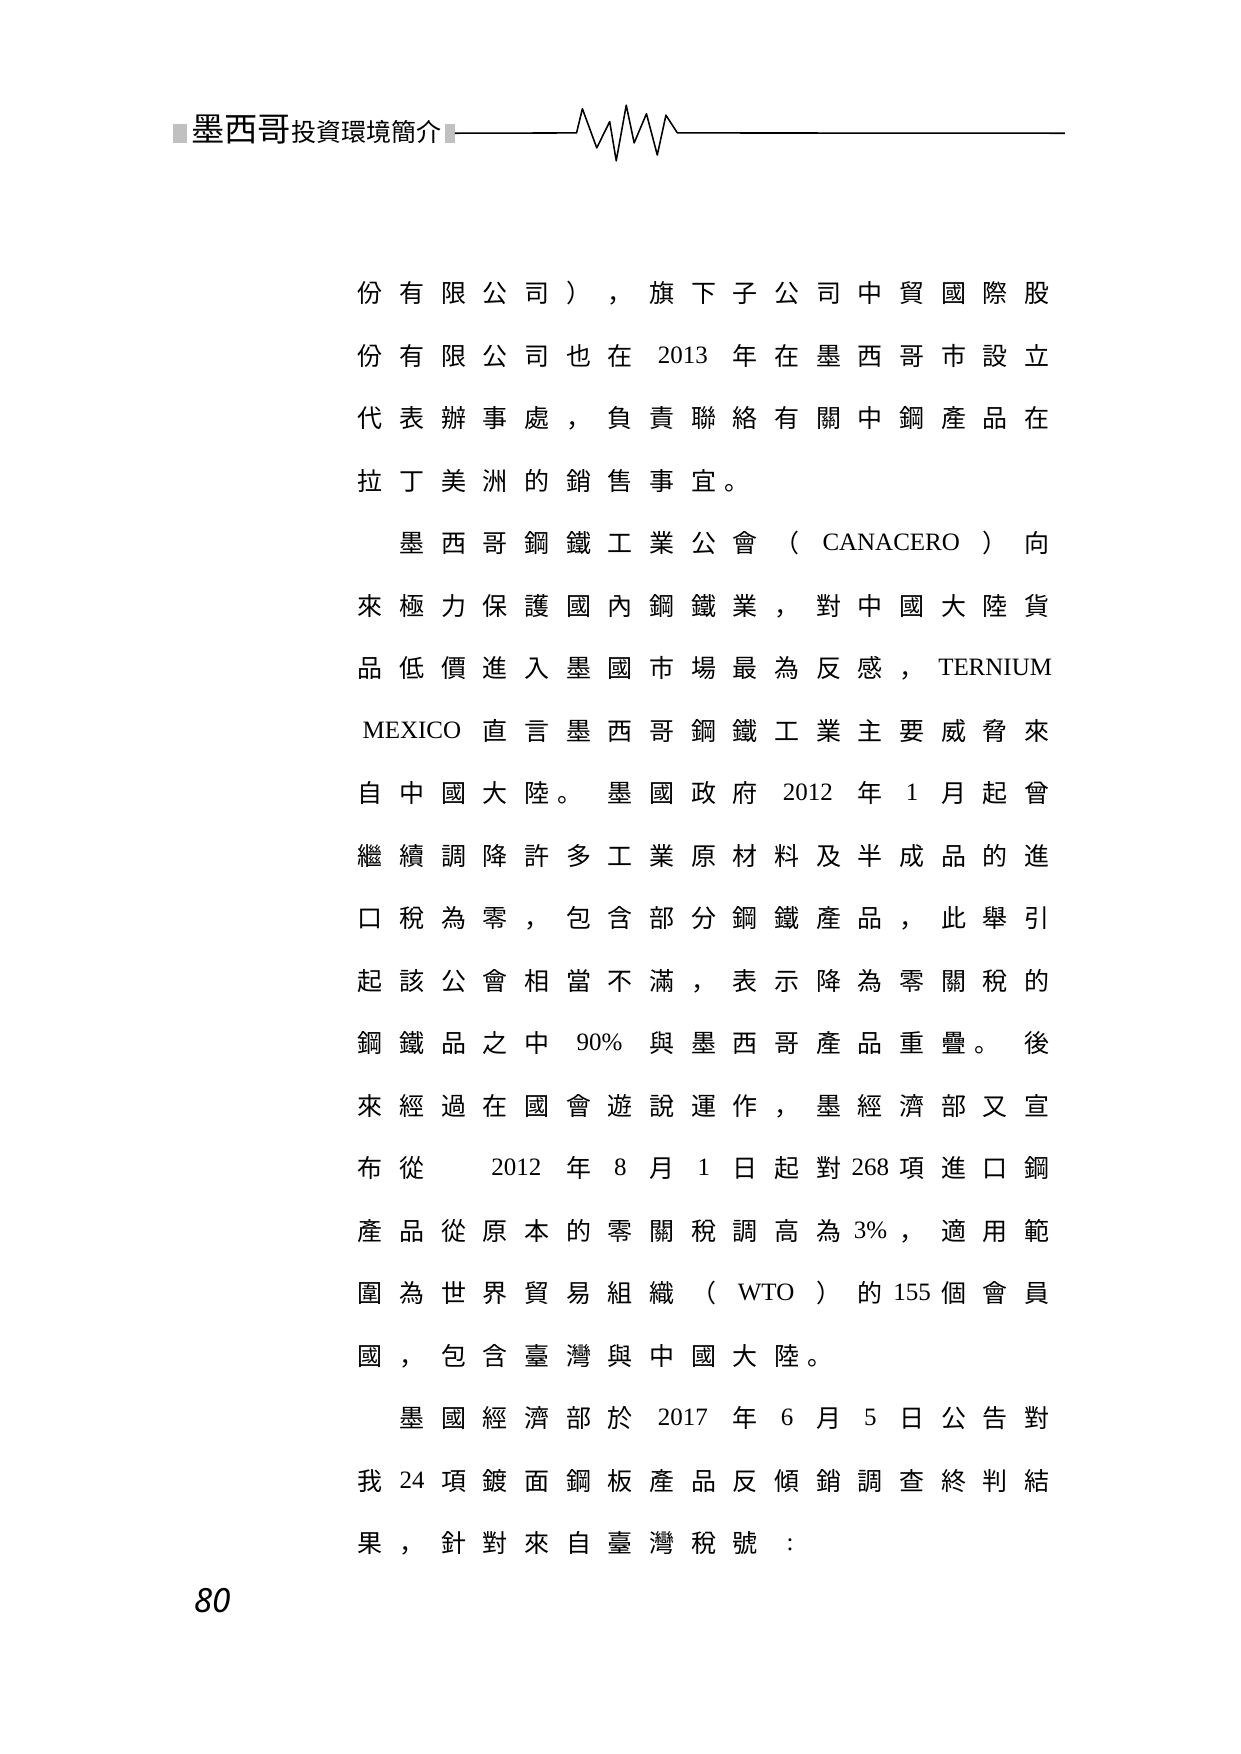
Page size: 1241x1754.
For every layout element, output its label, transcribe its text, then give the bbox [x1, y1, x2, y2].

text 份有限公司），旗下子公司中貿國際股份有限公司也在2013年在墨西哥市設立代表辦事處，負責聯絡有關中鋼產品在拉丁美洲的銷售事宜。 [330, 250, 1058, 500]
text 墨國經濟部於2017年6月5日公告對我24項鍍面鋼板產品反傾銷調查終判結果，針對來自臺灣稅號: [330, 1375, 1058, 1563]
text 墨西哥鋼鐵工業公會（CANACERO）向來極力保護國內鋼鐵業，對中國大陸貨品低價進入墨國市場最為反感，TERNIUM MEXICO直言墨西哥鋼鐵工業主要威脅來自中國大陸。墨國政府2012年1月起曾繼續調降許多工業原材料及半成品的進口稅為零，包含部分鋼鐵產品，此舉引起該公會相當不滿，表示降為零關稅的鋼鐵品之中90%與墨西哥產品重疊。後來經過在國會遊說運作，墨經濟部又宣布從 2012年8月1日起對268項進口鋼產品從原本的零關稅調高為3%，適用範圍為世界貿易組織（WTO）的155個會員國，包含臺灣與中國大陸。 [330, 500, 1058, 1375]
